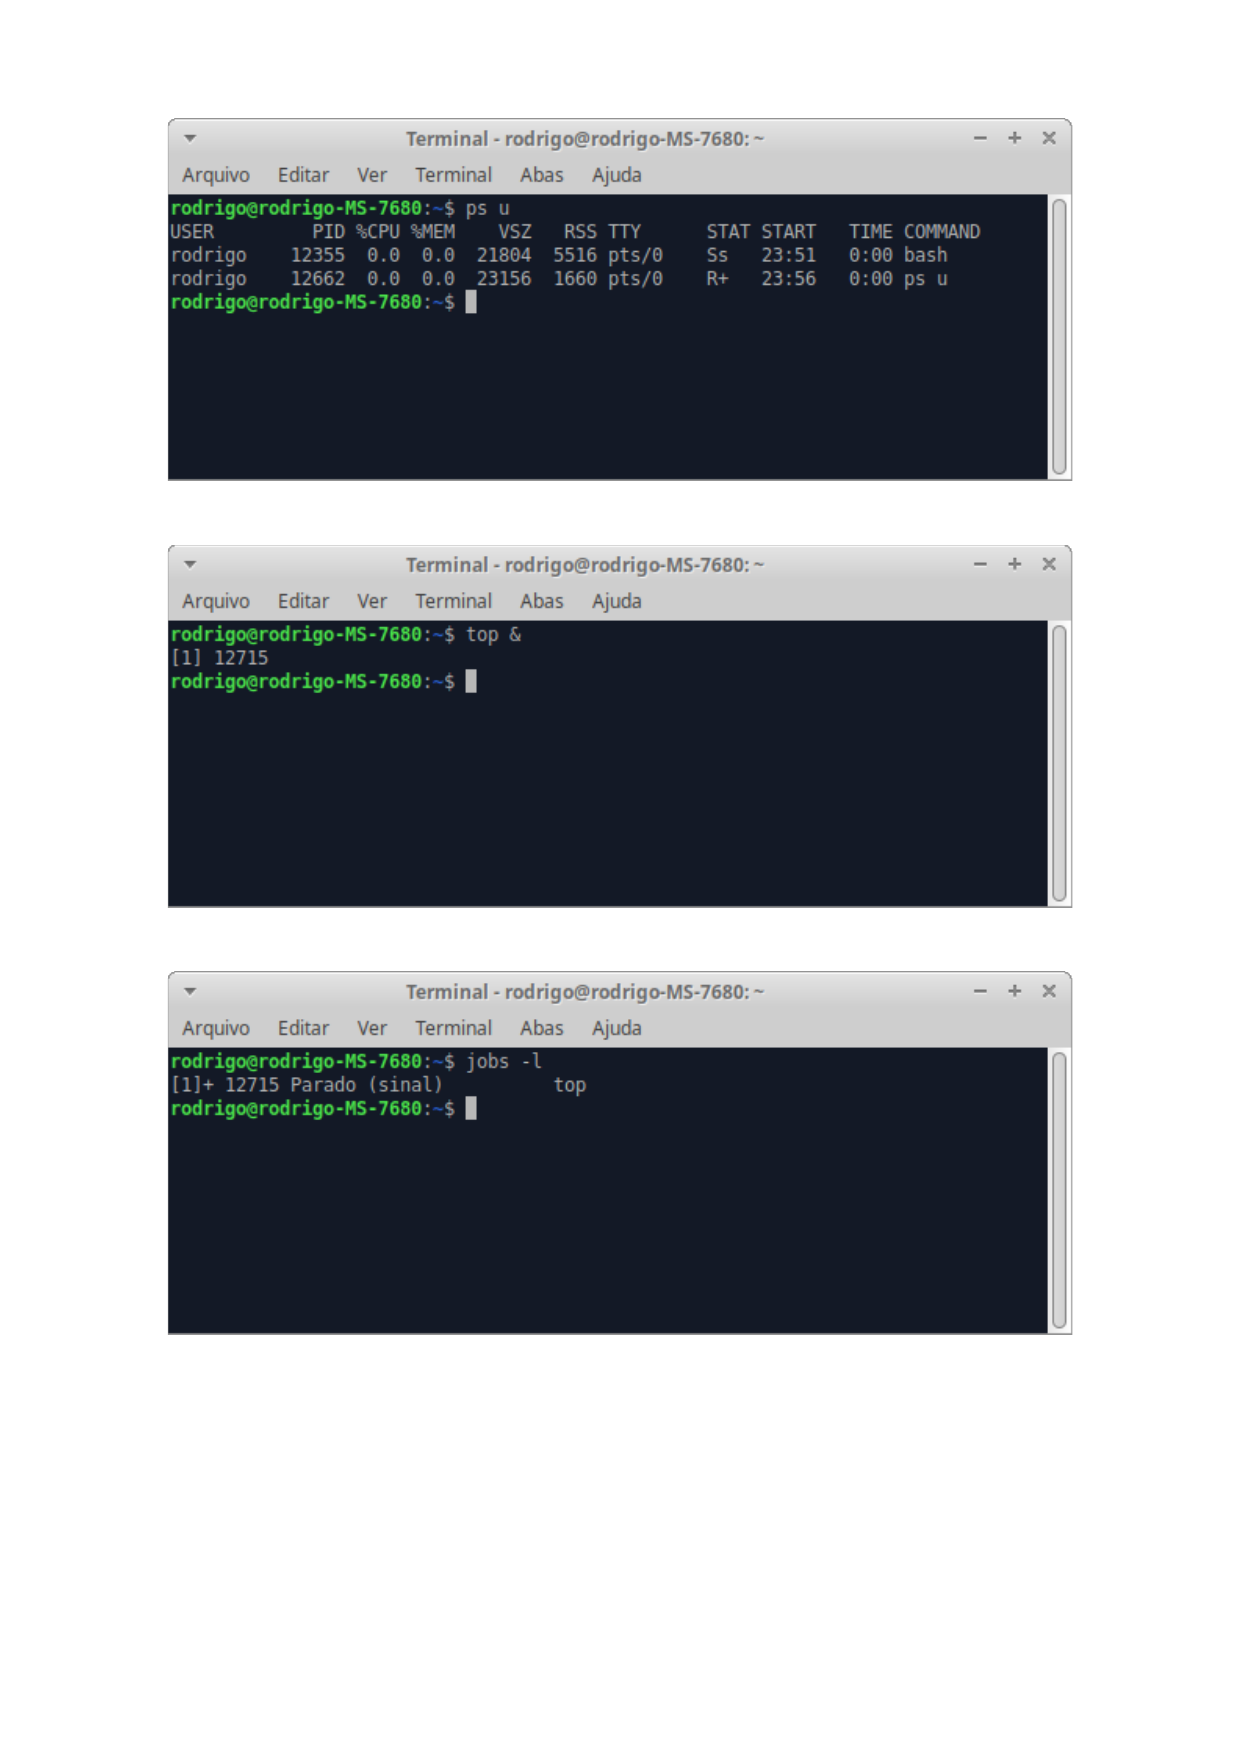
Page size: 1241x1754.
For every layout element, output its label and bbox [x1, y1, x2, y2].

picture [167, 118, 1073, 481]
picture [167, 971, 1073, 1335]
picture [167, 545, 1073, 908]
